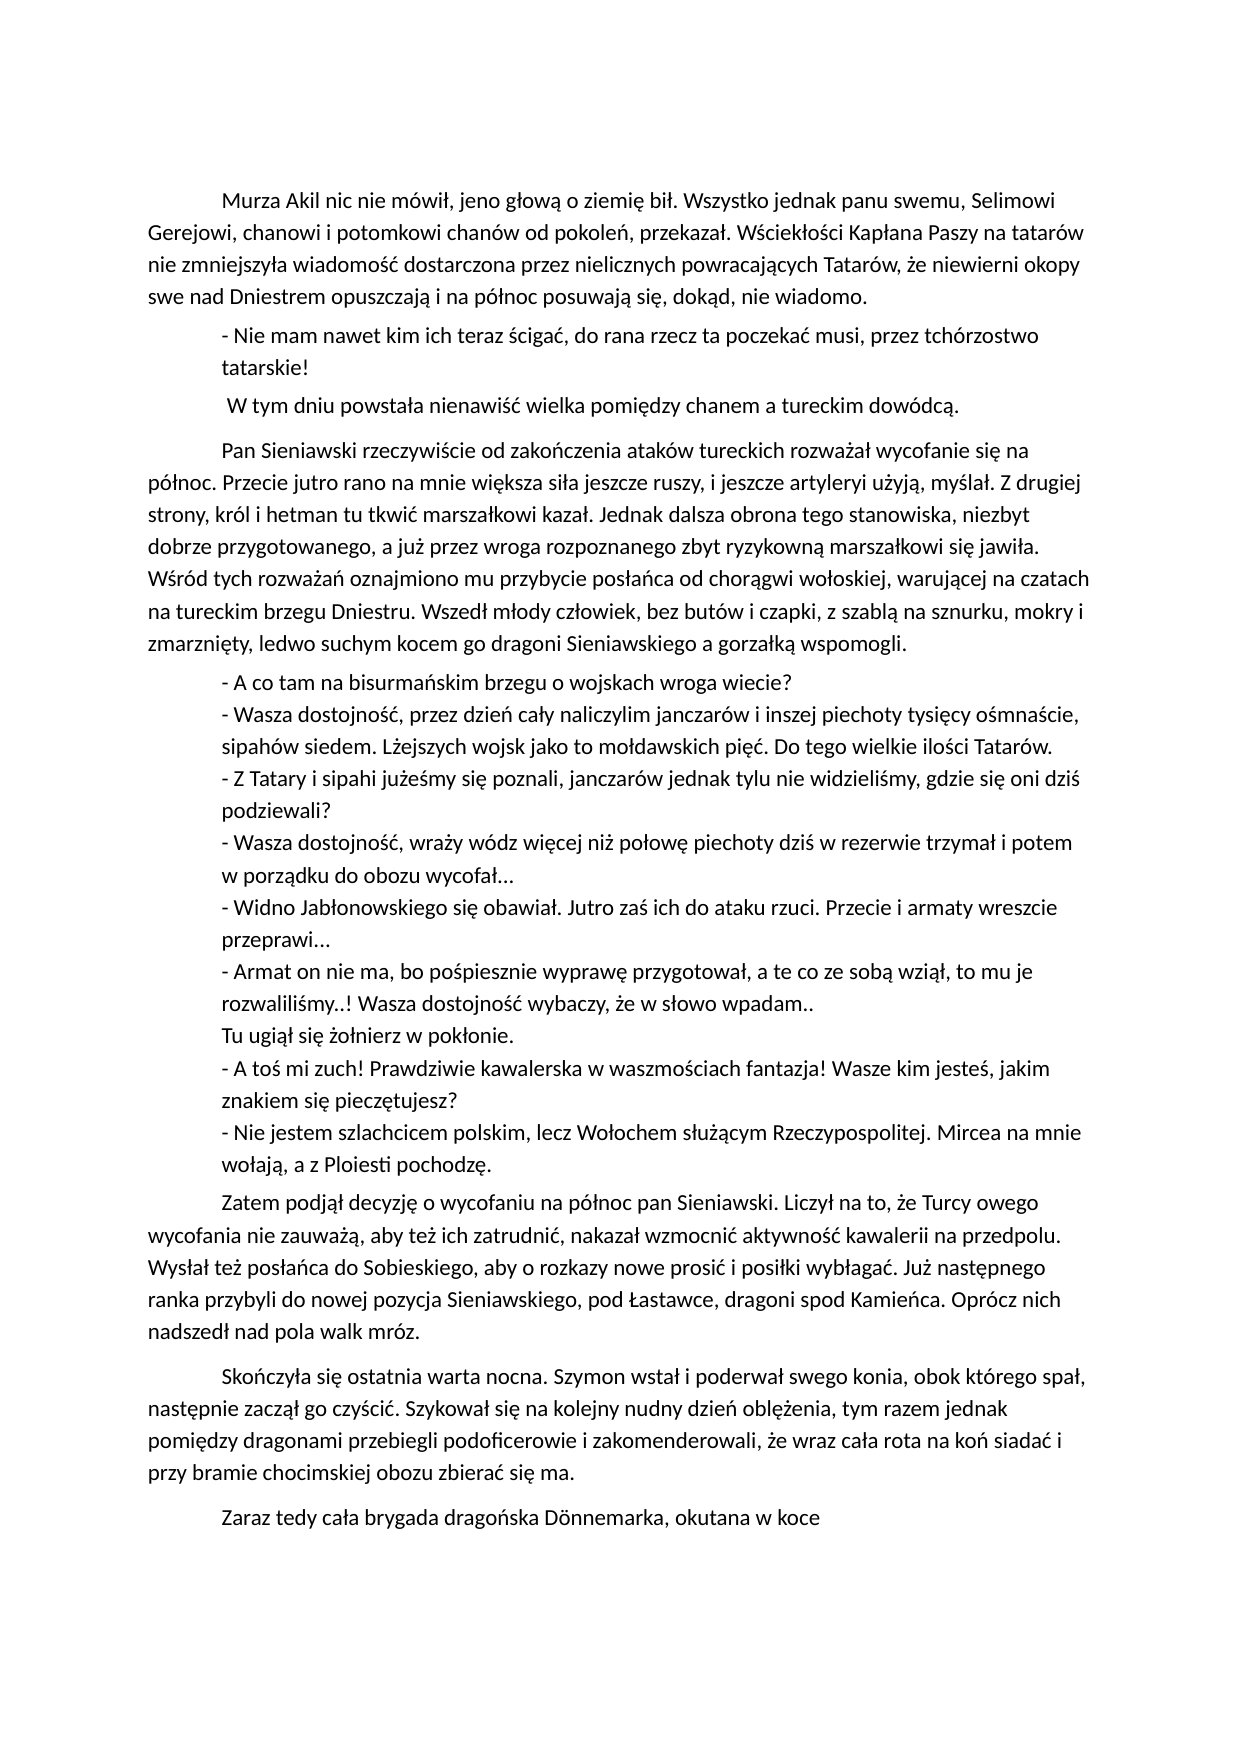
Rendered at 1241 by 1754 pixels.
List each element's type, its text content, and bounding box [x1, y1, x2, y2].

text - A co tam na bisurmańskim brzegu o wojskach wroga wiecie? [221, 668, 1093, 696]
text Zaraz tedy cała brygada dragońska Dönnemarka, okutana w koce [148, 1503, 1093, 1531]
text Murza Akil nic nie mówił, jeno głową o ziemię bił. Wszystko jednak panu swemu, Selimowi Gerejowi, chanowi i potomkowi chanów od pokoleń, przekazał. Wściekłości Kapłana Paszy na tatarów nie zmniejszyła wiadomość dostarczona przez nielicznych powracających Tatarów, że niewierni okopy swe nad Dniestrem opuszczają i na północ posuwają się, dokąd, nie wiadomo. [148, 186, 1093, 310]
text - Z Tatary i sipahi jużeśmy się poznali, janczarów jednak tylu nie widzieliśmy, gdzie się oni dziś podziewali? [221, 764, 1093, 824]
text Tu ugiął się żołnierz w pokłonie. [221, 1022, 1093, 1050]
text - Wasza dostojność, wraży wódz więcej niż połowę piechoty dziś w rezerwie trzymał i potem w porządku do obozu wycofał... [221, 828, 1093, 889]
text Skończyła się ostatnia warta nocna. Szymon wstał i poderwał swego konia, obok którego spał, następnie zaczął go czyścić. Szykował się na kolejny nudny dzień oblężenia, tym razem jednak pomiędzy dragonami przebiegli podoficerowie i zakomenderowali, że wraz cała rota na koń siadać i przy bramie chocimskiej obozu zbierać się ma. [148, 1362, 1093, 1486]
text Zatem podjął decyzję o wycofaniu na północ pan Sieniawski. Liczył na to, że Turcy owego wycofania nie zauważą, aby też ich zatrudnić, nakazał wzmocnić aktywność kawalerii na przedpolu. Wysłał też posłańca do Sobieskiego, aby o rozkazy nowe prosić i posiłki wybłagać. Już następnego ranka przybyli do nowej pozycja Sieniawskiego, pod Łastawce, dragoni spod Kamieńca. Oprócz nich nadszedł nad pola walk mróz. [148, 1188, 1093, 1345]
text - Nie jestem szlachcicem polskim, lecz Wołochem służącym Rzeczypospolitej. Mircea na mnie wołają, a z Ploiesti pochodzę. [221, 1118, 1093, 1178]
text - Armat on nie ma, bo pośpiesznie wyprawę przygotował, a te co ze sobą wziął, to mu je rozwaliliśmy..! Wasza dostojność wybaczy, że w słowo wpadam.. [221, 957, 1093, 1017]
text - Wasza dostojność, przez dzień cały naliczylim janczarów i inszej piechoty tysięcy ośmnaście, sipahów siedem. Lżejszych wojsk jako to mołdawskich pięć. Do tego wielkie ilości Tatarów. [221, 700, 1093, 760]
text - Nie mam nawet kim ich teraz ścigać, do rana rzecz ta poczekać musi, przez tchórzostwo tatarskie! [221, 321, 1093, 381]
text - Widno Jabłonowskiego się obawiał. Jutro zaś ich do ataku rzuci. Przecie i armaty wreszcie przeprawi... [221, 893, 1093, 953]
text Pan Sieniawski rzeczywiście od zakończenia ataków tureckich rozważał wycofanie się na północ. Przecie jutro rano na mnie większa siła jeszcze ruszy, i jeszcze artyleryi użyją, myślał. Z drugiej strony, król i hetman tu tkwić marszałkowi kazał. Jednak dalsza obrona tego stanowiska, niezbyt dobrze przygotowanego, a już przez wroga rozpoznanego zbyt ryzykowną marszałkowi się jawiła. Wśród tych rozważań oznajmiono mu przybycie posłańca od chorągwi wołoskiej, warującej na czatach na tureckim brzegu Dniestru. Wszedł młody człowiek, bez butów i czapki, z szablą na sznurku, mokry i zmarznięty, ledwo suchym kocem go dragoni Sieniawskiego a gorzałką wspomogli. [148, 436, 1093, 657]
text - A toś mi zuch! Prawdziwie kawalerska w waszmościach fantazja! Wasze kim jesteś, jakim znakiem się pieczętujesz? [221, 1054, 1093, 1114]
text W tym dniu powstała nienawiść wielka pomiędzy chanem a tureckim dowódcą. [148, 391, 1093, 419]
